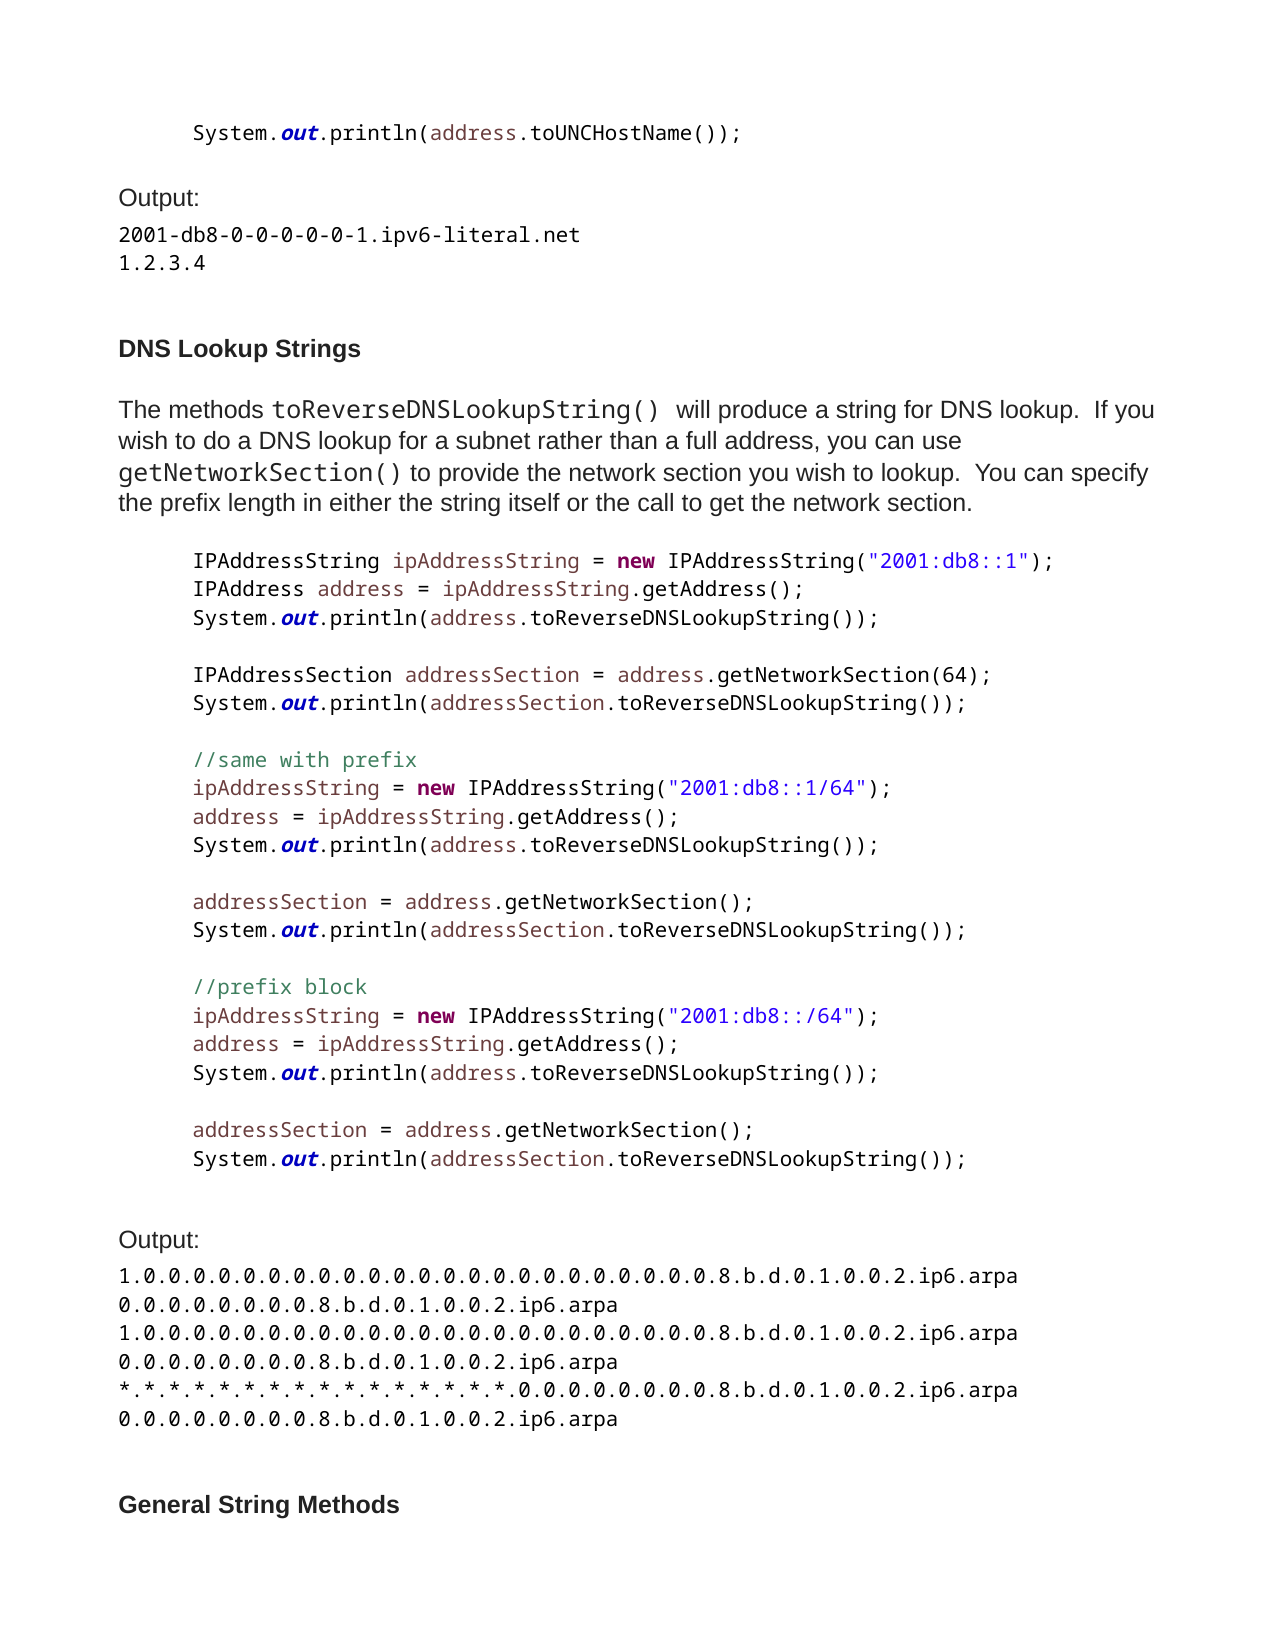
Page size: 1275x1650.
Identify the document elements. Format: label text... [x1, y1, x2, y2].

text 1.0.0.0.0.0.0.0.0.0.0.0.0.0.0.0.0.0.0.0.0.0.0.0.8.b.d.0.1.0.0.2.ip6.arpa [118, 1261, 1157, 1290]
text addressSection = address.getNetworkSection(); [118, 887, 1157, 916]
text System.out.println(address.toReverseDNSLookupString()); [118, 603, 1157, 631]
text ipAddressString = new IPAddressString("2001:db8::1/64"); [118, 773, 1157, 802]
text The methods toReverseDNSLookupString() will produce a string for DNS lookup. If you wish to do a DNS lookup for a subnet rather than a full address, you can use getNetworkSection() to provide the network section you wish to lookup. You can specify the prefix length in either the string itself or the call to get the network section. [118, 392, 1157, 517]
text IPAddressString ipAddressString = new IPAddressString("2001:db8::1"); [118, 546, 1157, 574]
text address = ipAddressString.getAddress(); [118, 802, 1157, 830]
text Output: [118, 1225, 1157, 1254]
text *.*.*.*.*.*.*.*.*.*.*.*.*.*.*.*.0.0.0.0.0.0.0.0.8.b.d.0.1.0.0.2.ip6.arpa [118, 1375, 1157, 1404]
text 0.0.0.0.0.0.0.0.8.b.d.0.1.0.0.2.ip6.arpa [118, 1347, 1157, 1375]
text 0.0.0.0.0.0.0.0.8.b.d.0.1.0.0.2.ip6.arpa [118, 1290, 1157, 1318]
text 0.0.0.0.0.0.0.0.8.b.d.0.1.0.0.2.ip6.arpa [118, 1404, 1157, 1432]
text System.out.println(address.toReverseDNSLookupString()); [118, 1058, 1157, 1086]
text IPAddressSection addressSection = address.getNetworkSection(64); [118, 660, 1157, 688]
text System.out.println(addressSection.toReverseDNSLookupString()); [118, 1143, 1157, 1173]
text //same with prefix [118, 745, 1157, 773]
text //prefix block [118, 972, 1157, 1001]
text System.out.println(address.toUNCHostName()); [118, 118, 1157, 147]
text Output: [118, 183, 1157, 212]
text IPAddress address = ipAddressString.getAddress(); [118, 574, 1157, 603]
text System.out.println(addressSection.toReverseDNSLookupString()); [118, 688, 1157, 717]
text System.out.println(address.toReverseDNSLookupString()); [118, 830, 1157, 859]
text 2001-db8-0-0-0-0-0-1.ipv6-literal.net [118, 220, 1157, 248]
text 1.2.3.4 [118, 248, 1157, 277]
text addressSection = address.getNetworkSection(); [118, 1115, 1157, 1143]
text address = ipAddressString.getAddress(); [118, 1029, 1157, 1058]
text ipAddressString = new IPAddressString("2001:db8::/64"); [118, 1001, 1157, 1029]
text DNS Lookup Strings [118, 334, 1157, 363]
text 1.0.0.0.0.0.0.0.0.0.0.0.0.0.0.0.0.0.0.0.0.0.0.0.8.b.d.0.1.0.0.2.ip6.arpa [118, 1318, 1157, 1347]
text System.out.println(addressSection.toReverseDNSLookupString()); [118, 916, 1157, 944]
text General String Methods [118, 1489, 1157, 1518]
